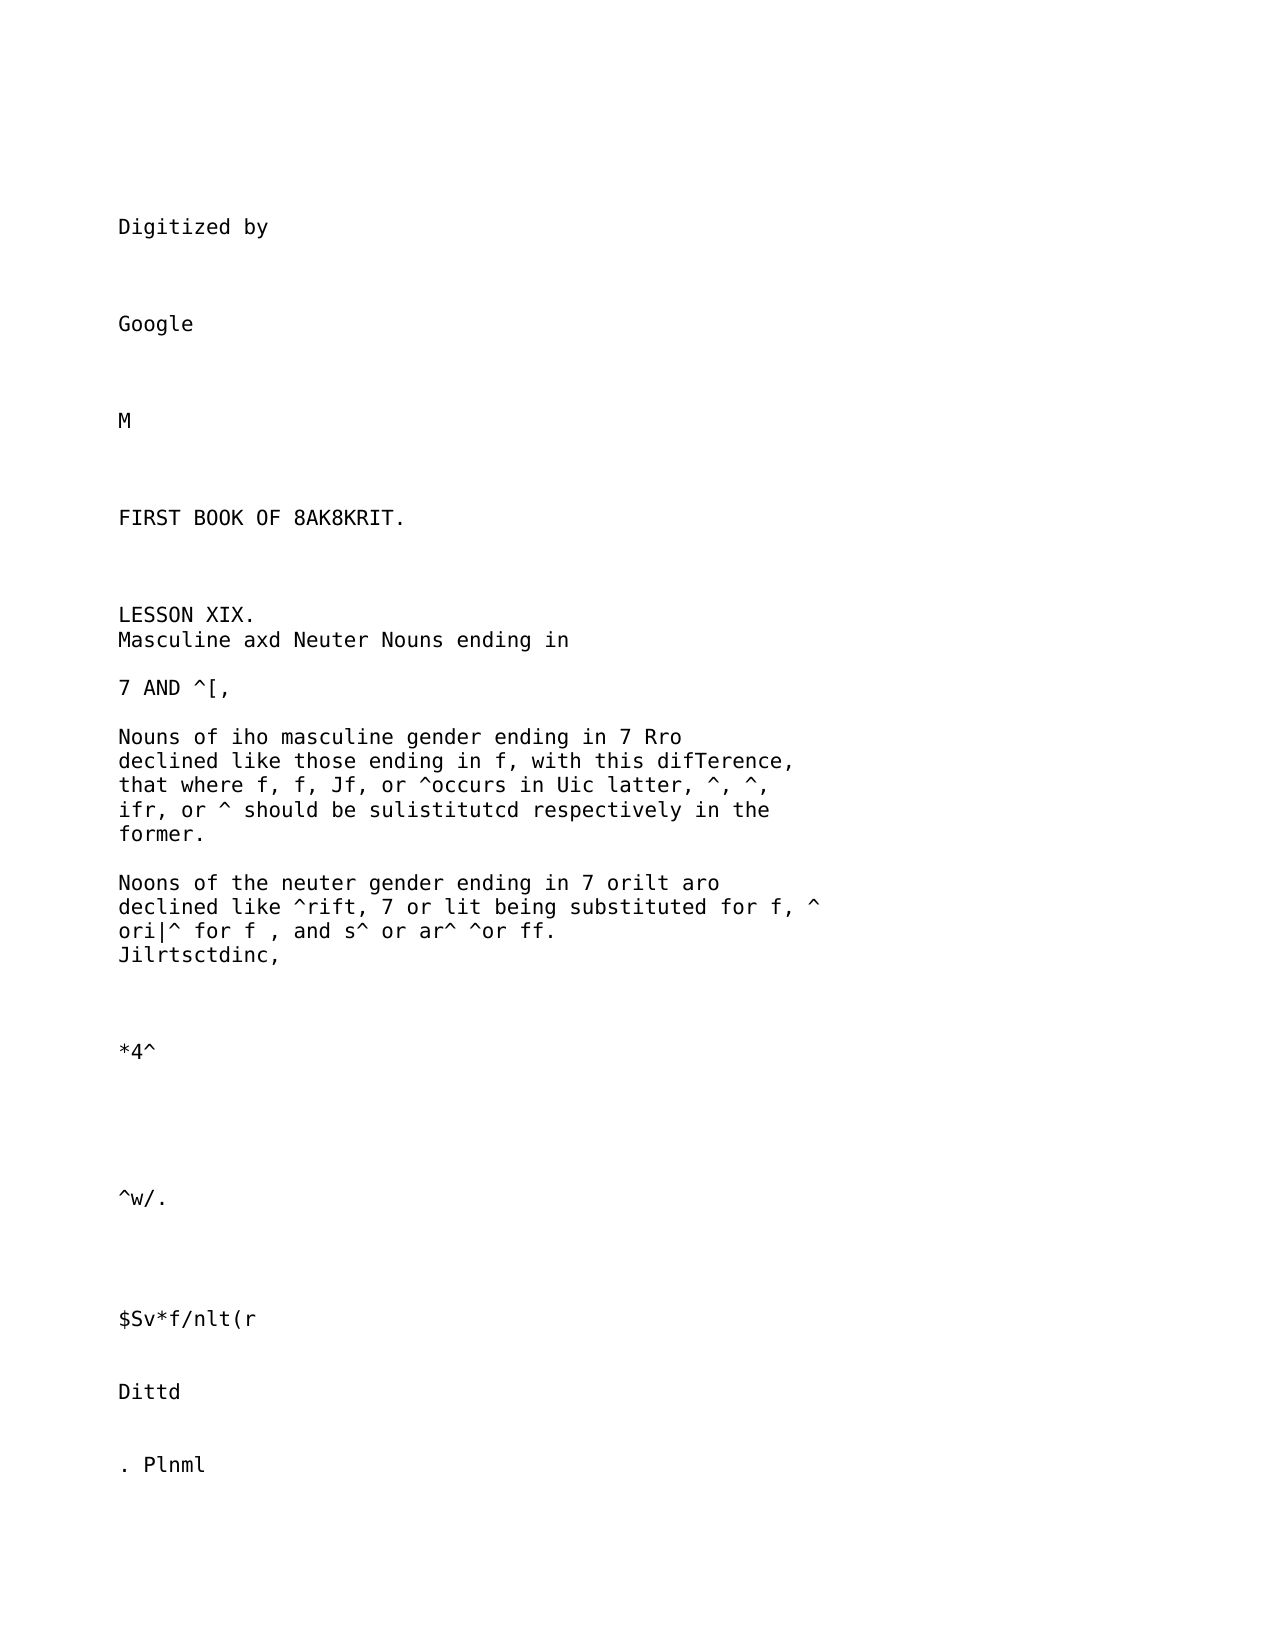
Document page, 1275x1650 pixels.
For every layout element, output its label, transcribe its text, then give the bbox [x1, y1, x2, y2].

text *4^ [118, 1040, 1157, 1065]
text Noons of the neuter gender ending in 7 orilt aro [118, 871, 1157, 895]
text that where f, f, Jf, or ^occurs in Uic latter, ^, ^, [118, 773, 1157, 798]
text LESSON XIX. [118, 603, 1157, 628]
text ifr, or ^ should be sulistitutcd respectively in the [118, 798, 1157, 822]
text ^w/. [118, 1186, 1157, 1210]
text Digitized by [118, 215, 1157, 239]
text . Plnml [118, 1453, 1157, 1477]
text declined like those ending in f, with this difTerence, [118, 749, 1157, 773]
text Jilrtsctdinc, [118, 943, 1157, 968]
text ori|^ for f , and s^ or ar^ ^or ff. [118, 919, 1157, 943]
text Google [118, 312, 1157, 337]
text declined like ^rift, 7 or lit being substituted for f, ^ [118, 895, 1157, 919]
text FIRST BOOK OF 8AK8KRIT. [118, 506, 1157, 531]
text 7 AND ^[, [118, 676, 1157, 701]
text Masculine axd Neuter Nouns ending in [118, 628, 1157, 652]
text Nouns of iho masculine gender ending in 7 Rro [118, 725, 1157, 749]
text Dittd [118, 1380, 1157, 1404]
text M [118, 409, 1157, 434]
text $Sv*f/nlt(r [118, 1307, 1157, 1332]
text former. [118, 822, 1157, 846]
